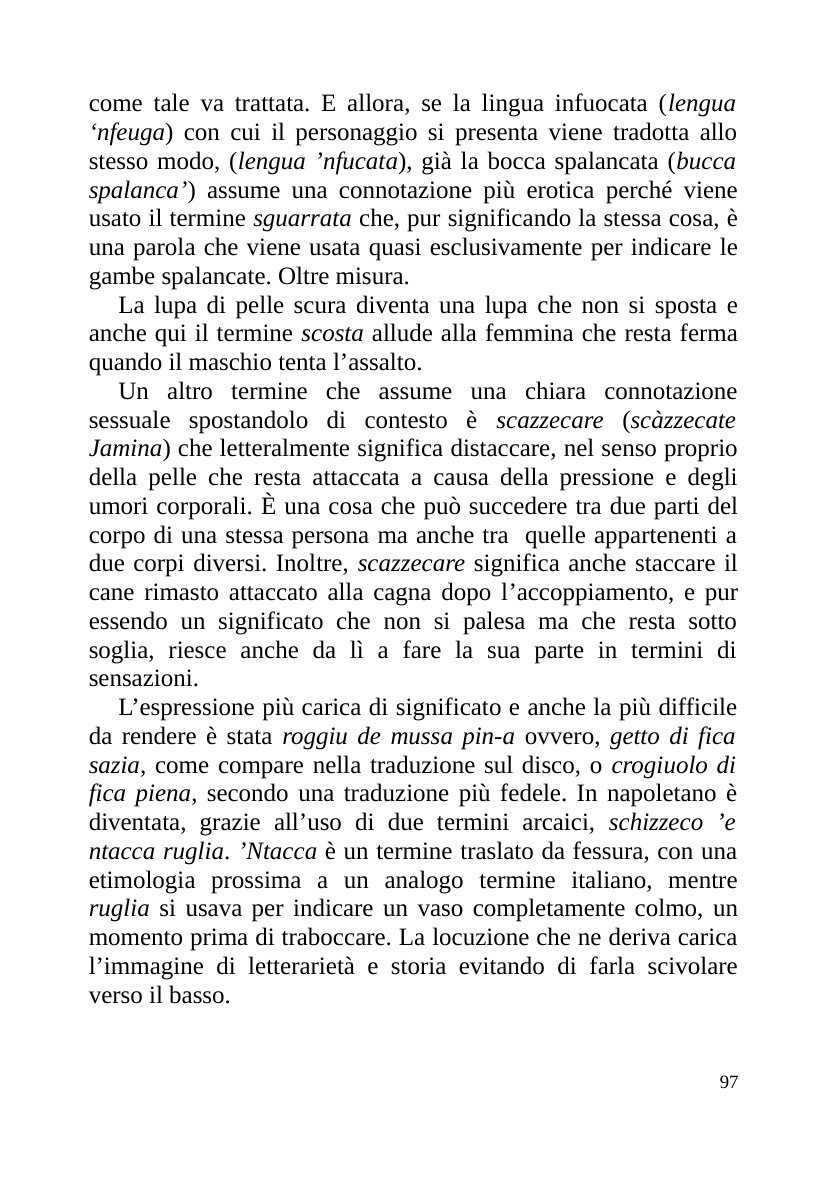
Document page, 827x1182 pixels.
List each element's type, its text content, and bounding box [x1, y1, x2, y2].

text Un altro termine che assume una chiara connotazione sessuale spostandolo di contesto è scazzecare (scàzzecate Jamina) che letteralmente significa distaccare, nel senso proprio della pelle che resta attaccata a causa della pressione e degli umori corporali. è una cosa che può succedere tra due parti del corpo di una stessa persona ma anche tra quelle appartenenti a due corpi diversi. Inoltre, scazzecare significa anche staccare il cane rimasto attaccato alla cagna dopo l’accoppiamento, e pur essendo un significato che non si palesa ma che resta sotto soglia, riesce anche da lì a fare la sua parte in termini di sensazioni. [88, 376, 738, 692]
text L’espressione più carica di significato e anche la più difficile da rendere è stata roggiu de mussa pin-a ovvero, getto di fica sazia, come compare nella traduzione sul disco, o crogiuolo di fica piena, secondo una traduzione più fedele. In napoletano è diventata, grazie all’uso di due termini arcaici, schizzeco ’e ntacca ruglia. ’Ntacca è un termine traslato da fessura, con una etimologia prossima a un analogo termine italiano, mentre ruglia si usava per indicare un vaso completamente colmo, un momento prima di traboccare. La locuzione che ne deriva carica l’immagine di letterarietà e storia evitando di farla scivolare verso il basso. [88, 692, 738, 1008]
text come tale va trattata. E allora, se la lingua infuocata (lengua ‘nfeuga) con cui il personaggio si presenta viene tradotta allo stesso modo, (lengua ’nfucata), già la bocca spalancata (bucca spalanca’) assume una connotazione più erotica perché viene usato il termine sguarrata che, pur significando la stessa cosa, è una parola che viene usata quasi esclusivamente per indicare le gambe spalancate. Oltre misura. [88, 88, 738, 290]
text La lupa di pelle scura diventa una lupa che non si sposta e anche qui il termine scosta allude alla femmina che resta ferma quando il maschio tenta l’assalto. [88, 290, 738, 376]
